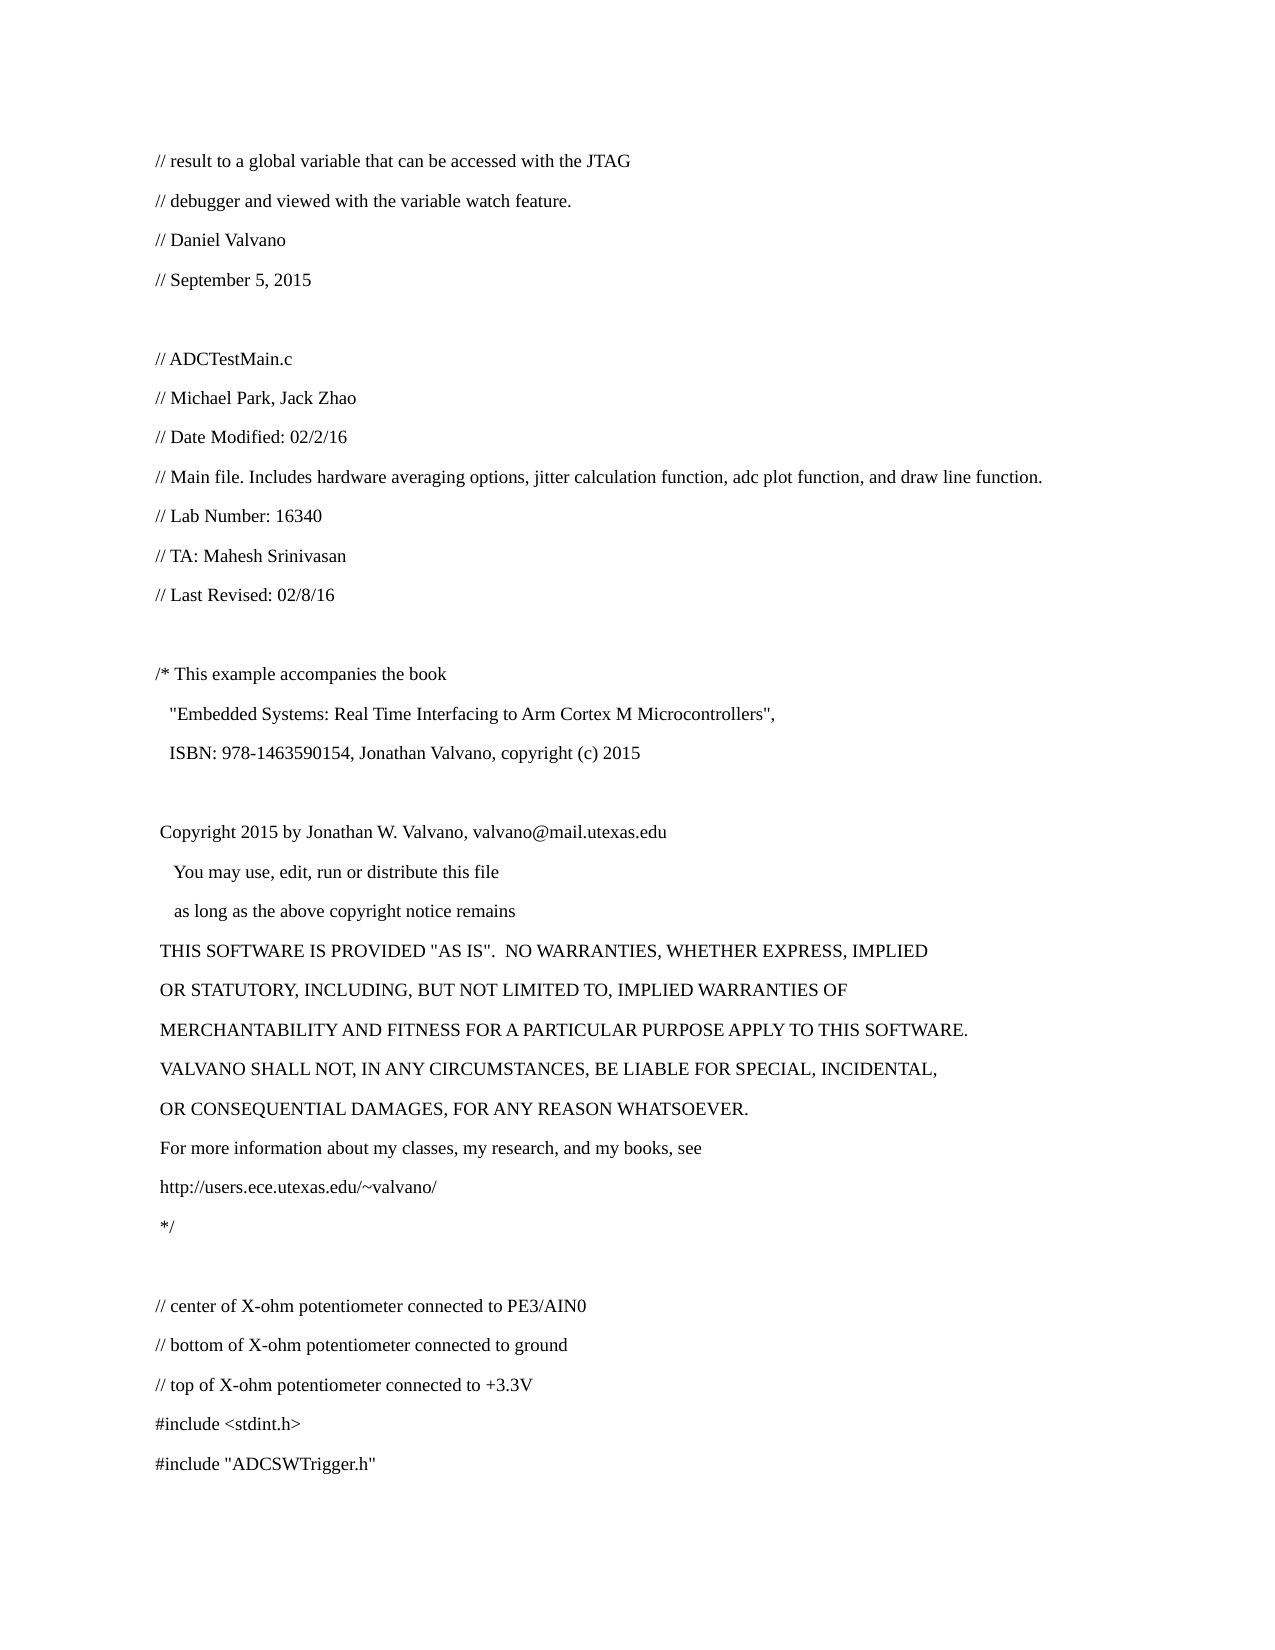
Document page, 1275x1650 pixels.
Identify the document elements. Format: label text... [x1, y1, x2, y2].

text #include "ADCSWTrigger.h" [155, 1453, 1125, 1474]
text Copyright 2015 by Jonathan W. Valvano, valvano@mail.utexas.edu [155, 821, 1125, 843]
text You may use, edit, run or distribute this file [155, 861, 1125, 882]
text http://users.ece.utexas.edu/~valvano/ [155, 1176, 1125, 1198]
text as long as the above copyright notice remains [155, 900, 1125, 922]
text "Embedded Systems: Real Time Interfacing to Arm Cortex M Microcontrollers", [155, 703, 1125, 724]
text THIS SOFTWARE IS PROVIDED "AS IS". NO WARRANTIES, WHETHER EXPRESS, IMPLIED [155, 939, 1125, 961]
text OR CONSEQUENTIAL DAMAGES, FOR ANY REASON WHATSOEVER. [155, 1097, 1125, 1119]
text // center of X-ohm potentiometer connected to PE3/AIN0 [155, 1295, 1125, 1316]
text VALVANO SHALL NOT, IN ANY CIRCUMSTANCES, BE LIABLE FOR SPECIAL, INCIDENTAL, [155, 1058, 1125, 1079]
text // debugger and viewed with the variable watch feature. [155, 189, 1125, 211]
text // September 5, 2015 [155, 268, 1125, 290]
text OR STATUTORY, INCLUDING, BUT NOT LIMITED TO, IMPLIED WARRANTIES OF [155, 979, 1125, 1001]
text // Last Revised: 02/8/16 [155, 584, 1125, 606]
text // Michael Park, Jack Zhao [155, 387, 1125, 408]
text // Date Modified: 02/2/16 [155, 426, 1125, 448]
text For more information about my classes, my research, and my books, see [155, 1137, 1125, 1158]
text /* This example accompanies the book [155, 663, 1125, 685]
text // Daniel Valvano [155, 229, 1125, 251]
text // ADCTestMain.c [155, 347, 1125, 369]
text // Main file. Includes hardware averaging options, jitter calculation function, adc plot function, and draw line function. [155, 466, 1125, 487]
text #include <stdint.h> [155, 1413, 1125, 1435]
text // bottom of X-ohm potentiometer connected to ground [155, 1334, 1125, 1356]
text MERCHANTABILITY AND FITNESS FOR A PARTICULAR PURPOSE APPLY TO THIS SOFTWARE. [155, 1018, 1125, 1040]
text // result to a global variable that can be accessed with the JTAG [155, 150, 1125, 172]
text */ [155, 1216, 1125, 1237]
text // TA: Mahesh Srinivasan [155, 545, 1125, 566]
text ISBN: 978-1463590154, Jonathan Valvano, copyright (c) 2015 [155, 742, 1125, 764]
text // Lab Number: 16340 [155, 505, 1125, 527]
text // top of X-ohm potentiometer connected to +3.3V [155, 1374, 1125, 1395]
